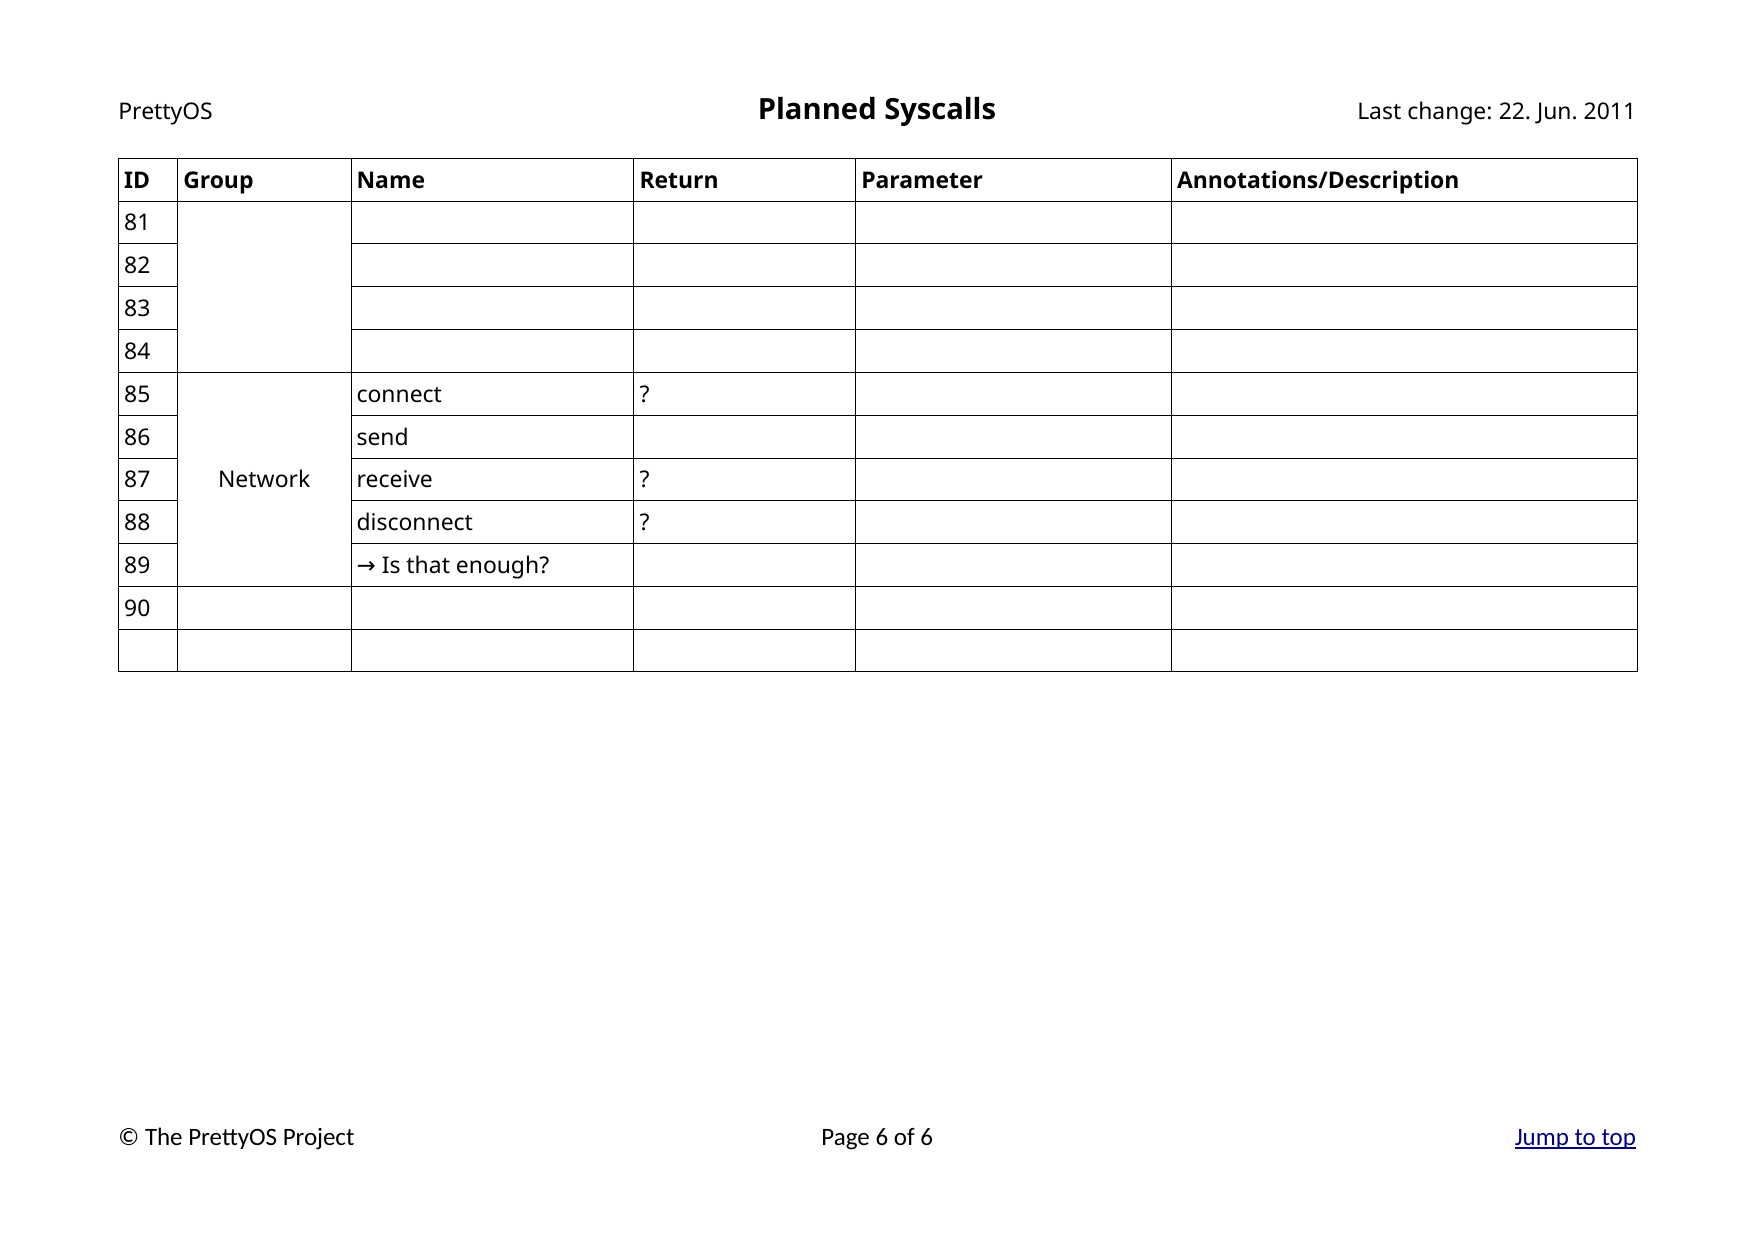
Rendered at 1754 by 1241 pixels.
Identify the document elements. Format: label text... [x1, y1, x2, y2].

table_cell [1172, 202, 1637, 243]
table_cell [634, 330, 855, 372]
table_cell send [352, 416, 633, 457]
table_cell [634, 287, 855, 329]
table_cell 86 [119, 416, 177, 457]
table_cell [352, 587, 633, 629]
table_cell 81 [119, 202, 177, 243]
table_cell → Is that enough? [352, 544, 633, 586]
table_cell [856, 373, 1171, 414]
table_cell [1172, 373, 1637, 414]
table_cell [856, 587, 1171, 629]
table_cell 83 [119, 287, 177, 329]
table_cell ? [634, 373, 855, 414]
table_cell [856, 244, 1171, 286]
table_cell [856, 459, 1171, 500]
table_cell [634, 244, 855, 286]
table_cell 88 [119, 501, 177, 543]
table_cell [1172, 587, 1637, 629]
table_cell receive [352, 459, 633, 500]
table_cell [178, 587, 351, 629]
table_cell [1172, 544, 1637, 586]
table_cell [634, 630, 855, 671]
table_cell [856, 544, 1171, 586]
table_cell [1172, 416, 1637, 457]
table_cell [634, 587, 855, 629]
table_cell [119, 630, 177, 671]
table_cell [856, 630, 1171, 671]
table_header Name [352, 159, 633, 201]
table_cell [856, 501, 1171, 543]
table_cell 84 [119, 330, 177, 372]
table_cell [856, 416, 1171, 457]
table_cell 90 [119, 587, 177, 629]
table_header Annotations/Description [1172, 159, 1637, 201]
table_cell [178, 630, 351, 671]
table_cell [178, 202, 351, 372]
table_header ID [119, 159, 177, 201]
table_cell 87 [119, 459, 177, 500]
table_cell [634, 416, 855, 457]
table_cell Network [178, 373, 351, 586]
table_cell 85 [119, 373, 177, 414]
table_cell [856, 287, 1171, 329]
table_cell ? [634, 459, 855, 500]
table_cell [352, 630, 633, 671]
table_cell [352, 287, 633, 329]
table_cell [1172, 330, 1637, 372]
table_cell [1172, 244, 1637, 286]
table_cell [634, 544, 855, 586]
table_cell ? [634, 501, 855, 543]
table_header Group [178, 159, 351, 201]
table_cell [634, 202, 855, 243]
table_cell connect [352, 373, 633, 414]
table_cell [1172, 287, 1637, 329]
table_cell [352, 202, 633, 243]
table_cell [856, 202, 1171, 243]
table_cell disconnect [352, 501, 633, 543]
table_cell [856, 330, 1171, 372]
table_header Parameter [856, 159, 1171, 201]
table_cell [1172, 501, 1637, 543]
table_cell [1172, 630, 1637, 671]
table_cell 82 [119, 244, 177, 286]
table_cell [352, 330, 633, 372]
table_header Return [634, 159, 855, 201]
table_cell 89 [119, 544, 177, 586]
table_cell [352, 244, 633, 286]
table_cell [1172, 459, 1637, 500]
